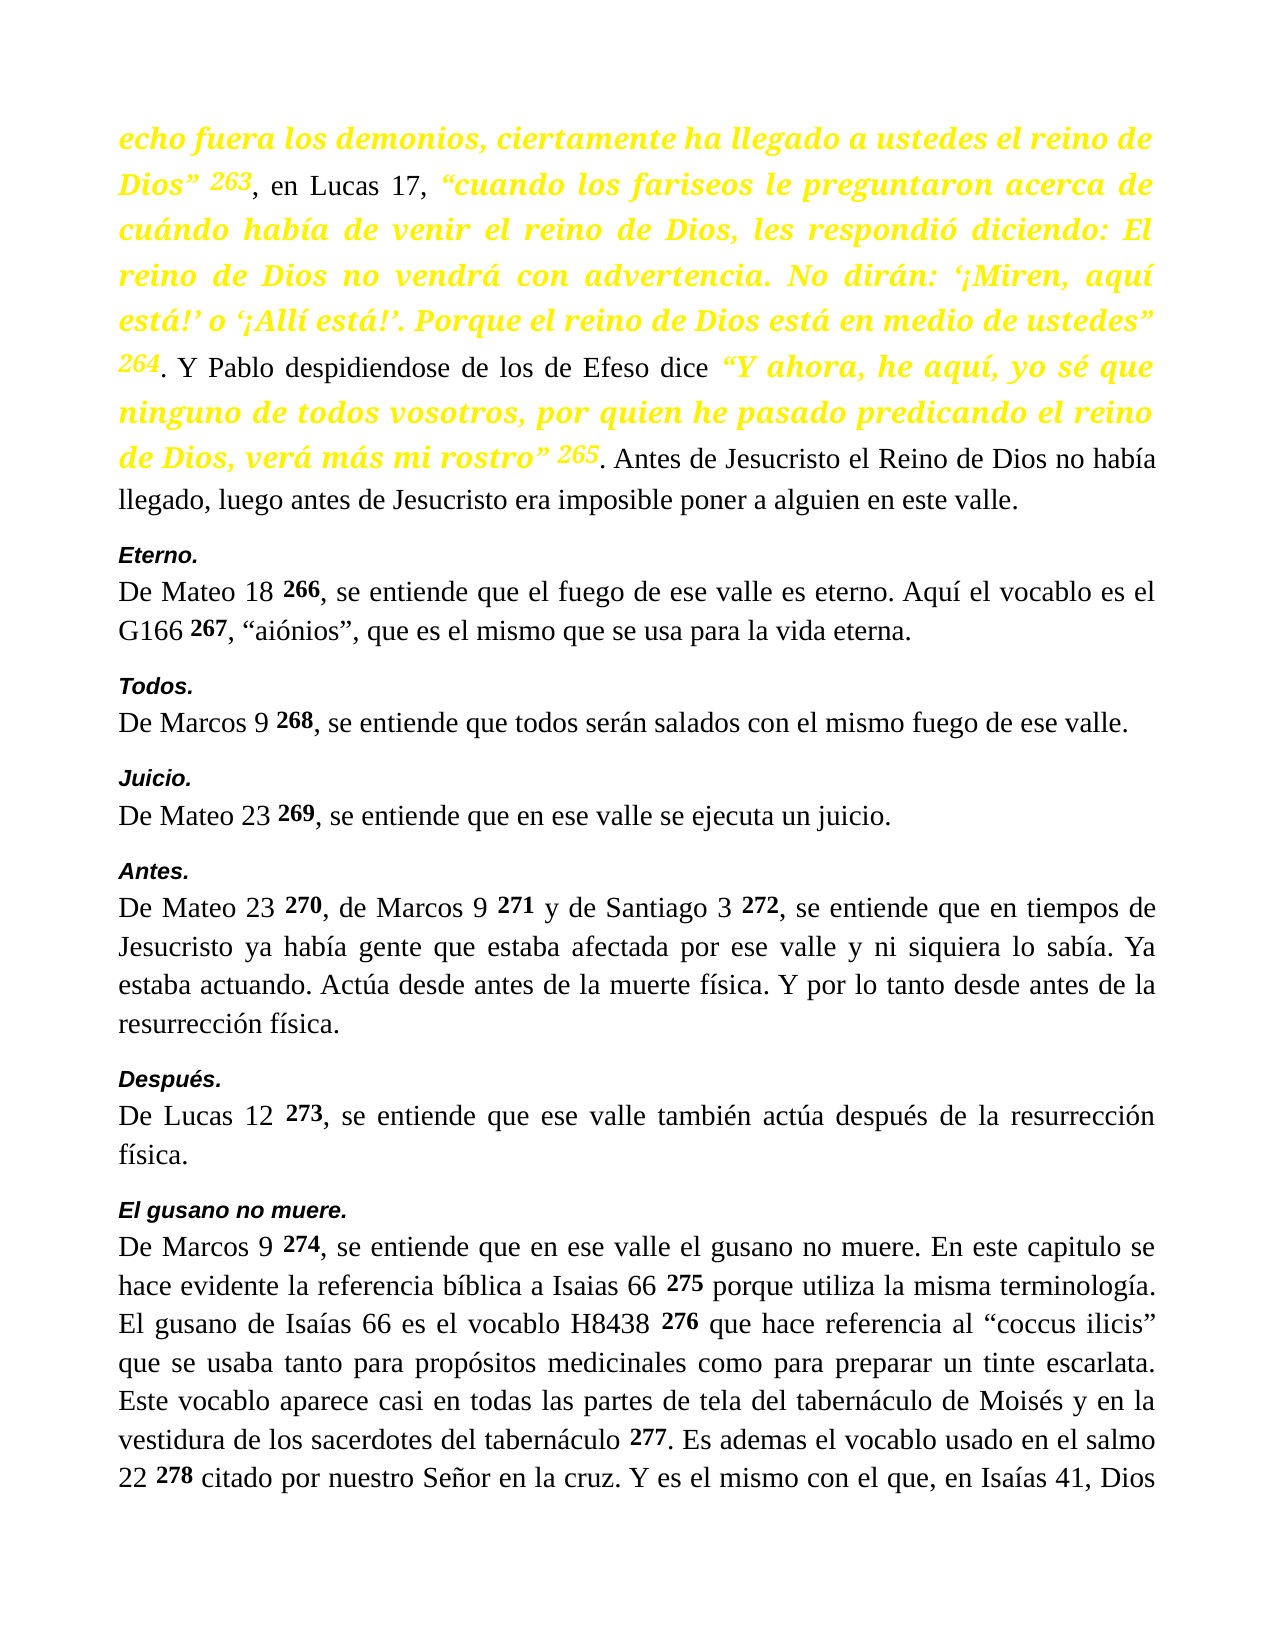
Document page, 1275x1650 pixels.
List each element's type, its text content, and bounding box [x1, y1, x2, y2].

text De Marcos 9 , se entiende que todos serán salados con el mismo fuego de ese valle. [118, 706, 1157, 739]
subtitle Antes. [118, 857, 1157, 884]
text De Mateo 23 , de Marcos 9 y de Santiago 3 , se entiende que en tiempos de Jesucristo ya había gente que estaba afectada por ese valle y ni siquiera lo sabía. Ya estaba actuando. Actúa desde antes de la muerte física. Y por lo tanto desde antes de la resurrección física. [118, 890, 1157, 1039]
subtitle El gusano no muere. [118, 1196, 1157, 1223]
subtitle Juicio. [118, 765, 1157, 792]
text De Mateo 18 , se entiende que el fuego de ese valle es eterno. Aquí el vocablo es el G166 , “aiónios”, que es el mismo que se usa para la vida eterna. [118, 574, 1157, 647]
subtitle Después. [118, 1065, 1157, 1092]
text De Marcos 9 , se entiende que en ese valle el gusano no muere. En este capitulo se hace evidente la referencia bíblica a Isaias 66 porque utiliza la misma terminología. El gusano de Isaías 66 es el vocablo H8438 que hace referencia al “coccus ilicis” que se usaba tanto para propósitos medicinales como para preparar un tinte escarlata. Este vocablo aparece casi en todas las partes de tela del tabernáculo de Moisés y en la vestidura de los sacerdotes del tabernáculo . Es ademas el vocablo usado en el salmo 22 citado por nuestro Señor en la cruz. Y es el mismo con el que, en Isaías 41, Dios [118, 1229, 1157, 1494]
text De Mateo 23 , se entiende que en ese valle se ejecuta un juicio. [118, 798, 1157, 831]
subtitle Todos. [118, 672, 1157, 699]
text De Lucas 12 , se entiende que ese valle también actúa después de la resurrección física. [118, 1098, 1157, 1170]
text echo fuera los demonios, ciertamente ha llegado a ustedes el reino de Dios” , en Lucas 17, “cuando los fariseos le preguntaron acerca de cuándo había de venir el reino de Dios, les respondió diciendo: El reino de Dios no vendrá con advertencia. No dirán: ‘¡Miren, aquí está!’ o ‘¡Allí está!’. Porque el reino de Dios está en medio de ustedes” . Y Pablo despidiendose de los de Efeso dice “Y ahora, he aquí, yo sé que ninguno de todos vosotros, por quien he pasado predicando el reino de Dios, verá más mi rostro” . Antes de Jesucristo el Reino de Dios no había llegado, luego antes de Jesucristo era imposible poner a alguien en este valle. [118, 118, 1157, 516]
subtitle Eterno. [118, 542, 1157, 568]
